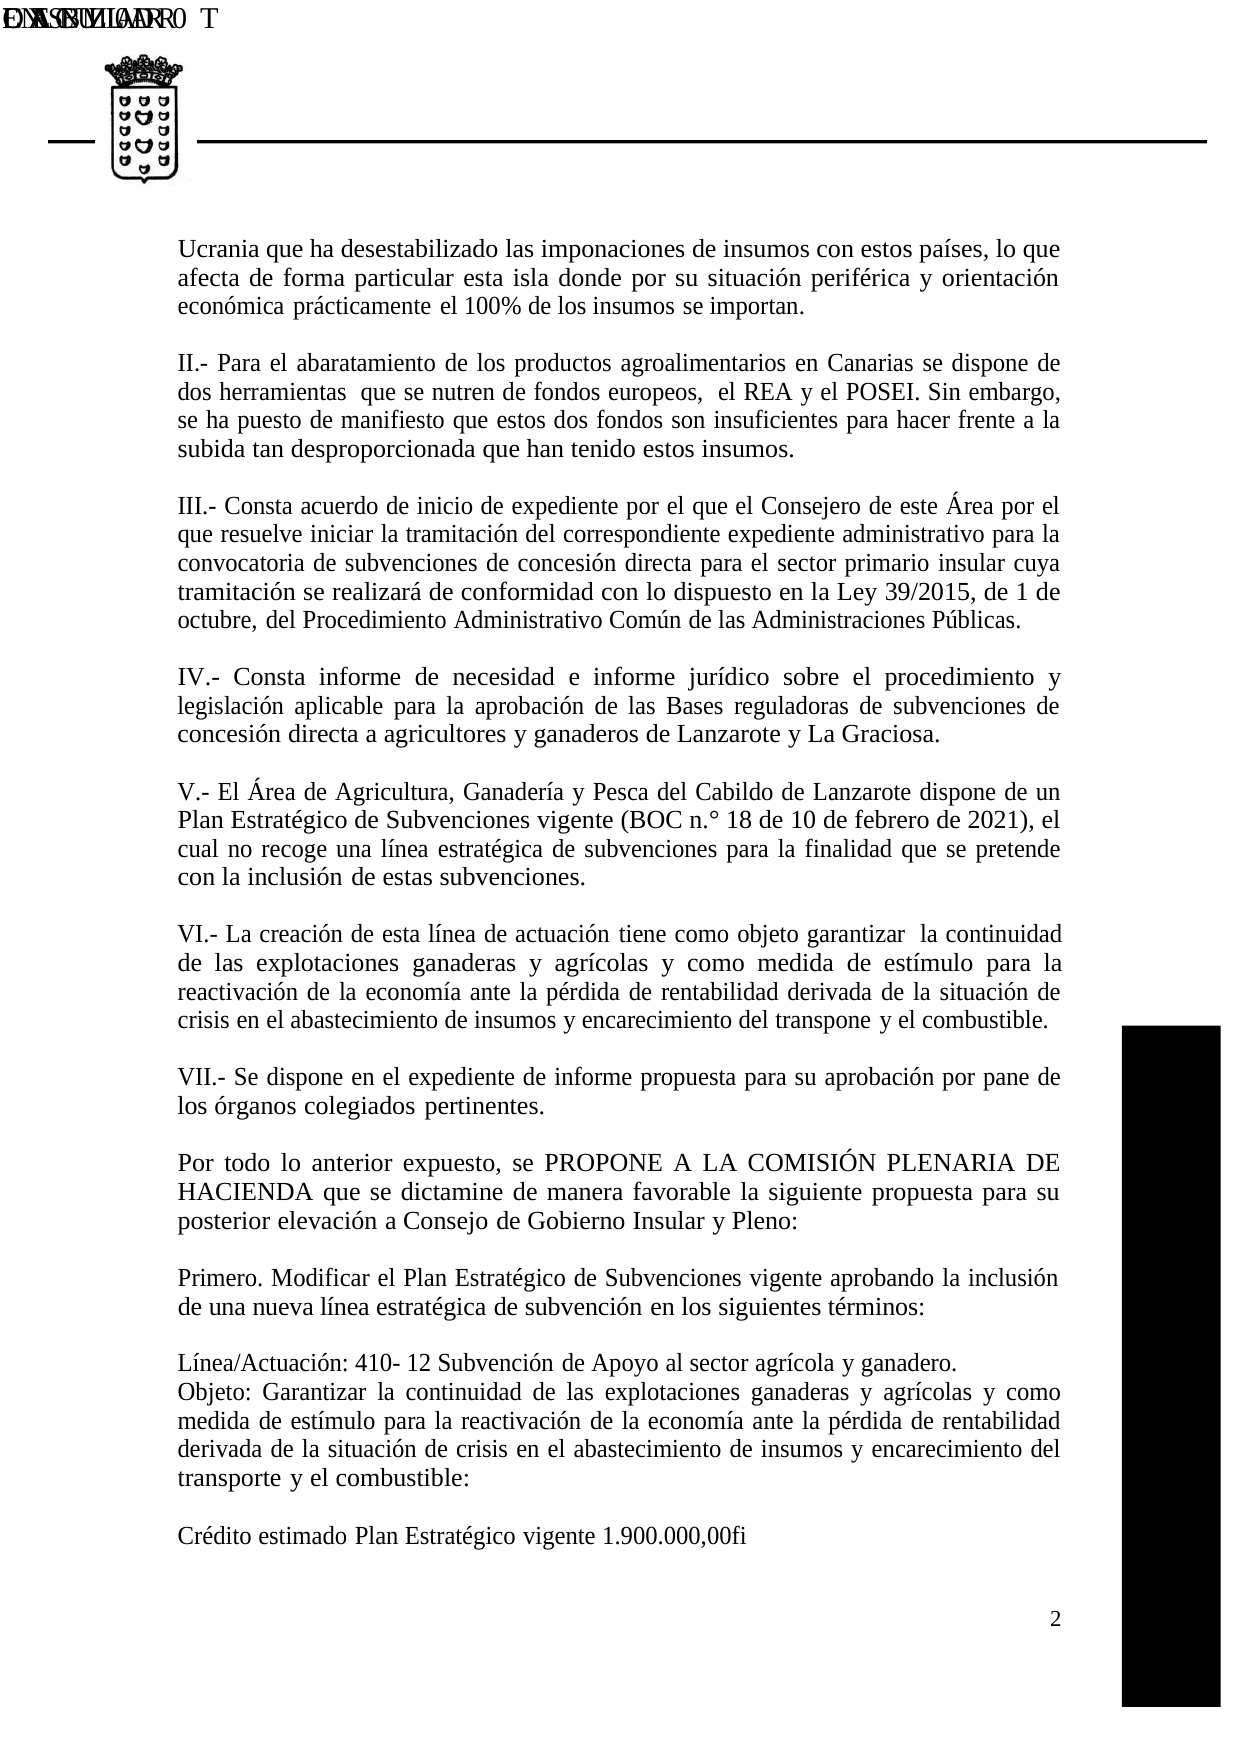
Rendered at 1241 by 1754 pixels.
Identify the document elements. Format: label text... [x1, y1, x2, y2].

text Ucrania que ha desestabilizado las imponaciones de insumos con estos países, lo que afecta de forma particular esta isla donde por su situación periférica y orientación económica prácticamente el 100% de los insumos se importan. [177, 234, 1061, 320]
text VI.- La creación de esta línea de actuación tiene como objeto garantizar la continuidad de las explotaciones ganaderas y agrícolas y como medida de estímulo para la reactivación de la economía ante la pérdida de rentabilidad derivada de la situación de crisis en el abastecimiento de insumos y encarecimiento del transpone y el combustible. [177, 920, 1062, 1034]
text V.- El Área de Agricultura, Ganadería y Pesca del Cabildo de Lanzarote dispone de un Plan Estratégico de Subvenciones vigente (BOC n.° 18 de 10 de febrero de 2021), el cual no recoge una línea estratégica de subvenciones para la finalidad que se pretende con la inclusión de estas subvenciones. [177, 777, 1062, 891]
text VII.- Se dispone en el expediente de informe propuesta para su aprobación por pane de los órganos colegiados pertinentes. [177, 1063, 1062, 1120]
text Objeto: Garantizar la continuidad de las explotaciones ganaderas y agrícolas y como medida de estímulo para la reactivación de la economía ante la pérdida de rentabilidad derivada de la situación de crisis en el abastecimiento de insumos y encarecimiento del transporte y el combustible: [177, 1378, 1062, 1492]
text Línea/Actuación: 410- 12 Subvención de Apoyo al sector agrícola y ganadero. [177, 1348, 1121, 1378]
text Crédito estimado Plan Estratégico vigente 1.900.000,00fi [177, 1520, 1121, 1550]
text Por todo lo anterior expuesto, se PROPONE A LA COMISIÓN PLENARIA DE HACIENDA que se dictamine de manera favorable la siguiente propuesta para su posterior elevación a Consejo de Gobierno Insular y Pleno: [177, 1148, 1061, 1235]
text III.- Consta acuerdo de inicio de expediente por el que el Consejero de este Área por el que resuelve iniciar la tramitación del correspondiente expediente administrativo para la convocatoria de subvenciones de concesión directa para el sector primario insular cuya tramitación se realizará de conformidad con lo dispuesto en la Ley 39/2015, de 1 de octubre, del Procedimiento Administrativo Común de las Administraciones Públicas. [177, 491, 1062, 634]
text II.- Para el abaratamiento de los productos agroalimentarios en Canarias se dispone de dos herramientas que se nutren de fondos europeos, el REA y el POSEI. Sin embargo, se ha puesto de manifiesto que estos dos fondos son insuficientes para hacer frente a la subida tan desproporcionada que han tenido estos insumos. [177, 349, 1062, 463]
text Primero. Modificar el Plan Estratégico de Subvenciones vigente aprobando la inclusión de una nueva línea estratégica de subvención en los siguientes términos: [177, 1263, 1060, 1321]
text IV.- Consta informe de necesidad e informe jurídico sobre el procedimiento y legislación aplicable para la aprobación de las Bases reguladoras de subvenciones de concesión directa a agricultores y ganaderos de Lanzarote y La Graciosa. [177, 663, 1062, 748]
picture [95, 38, 197, 194]
